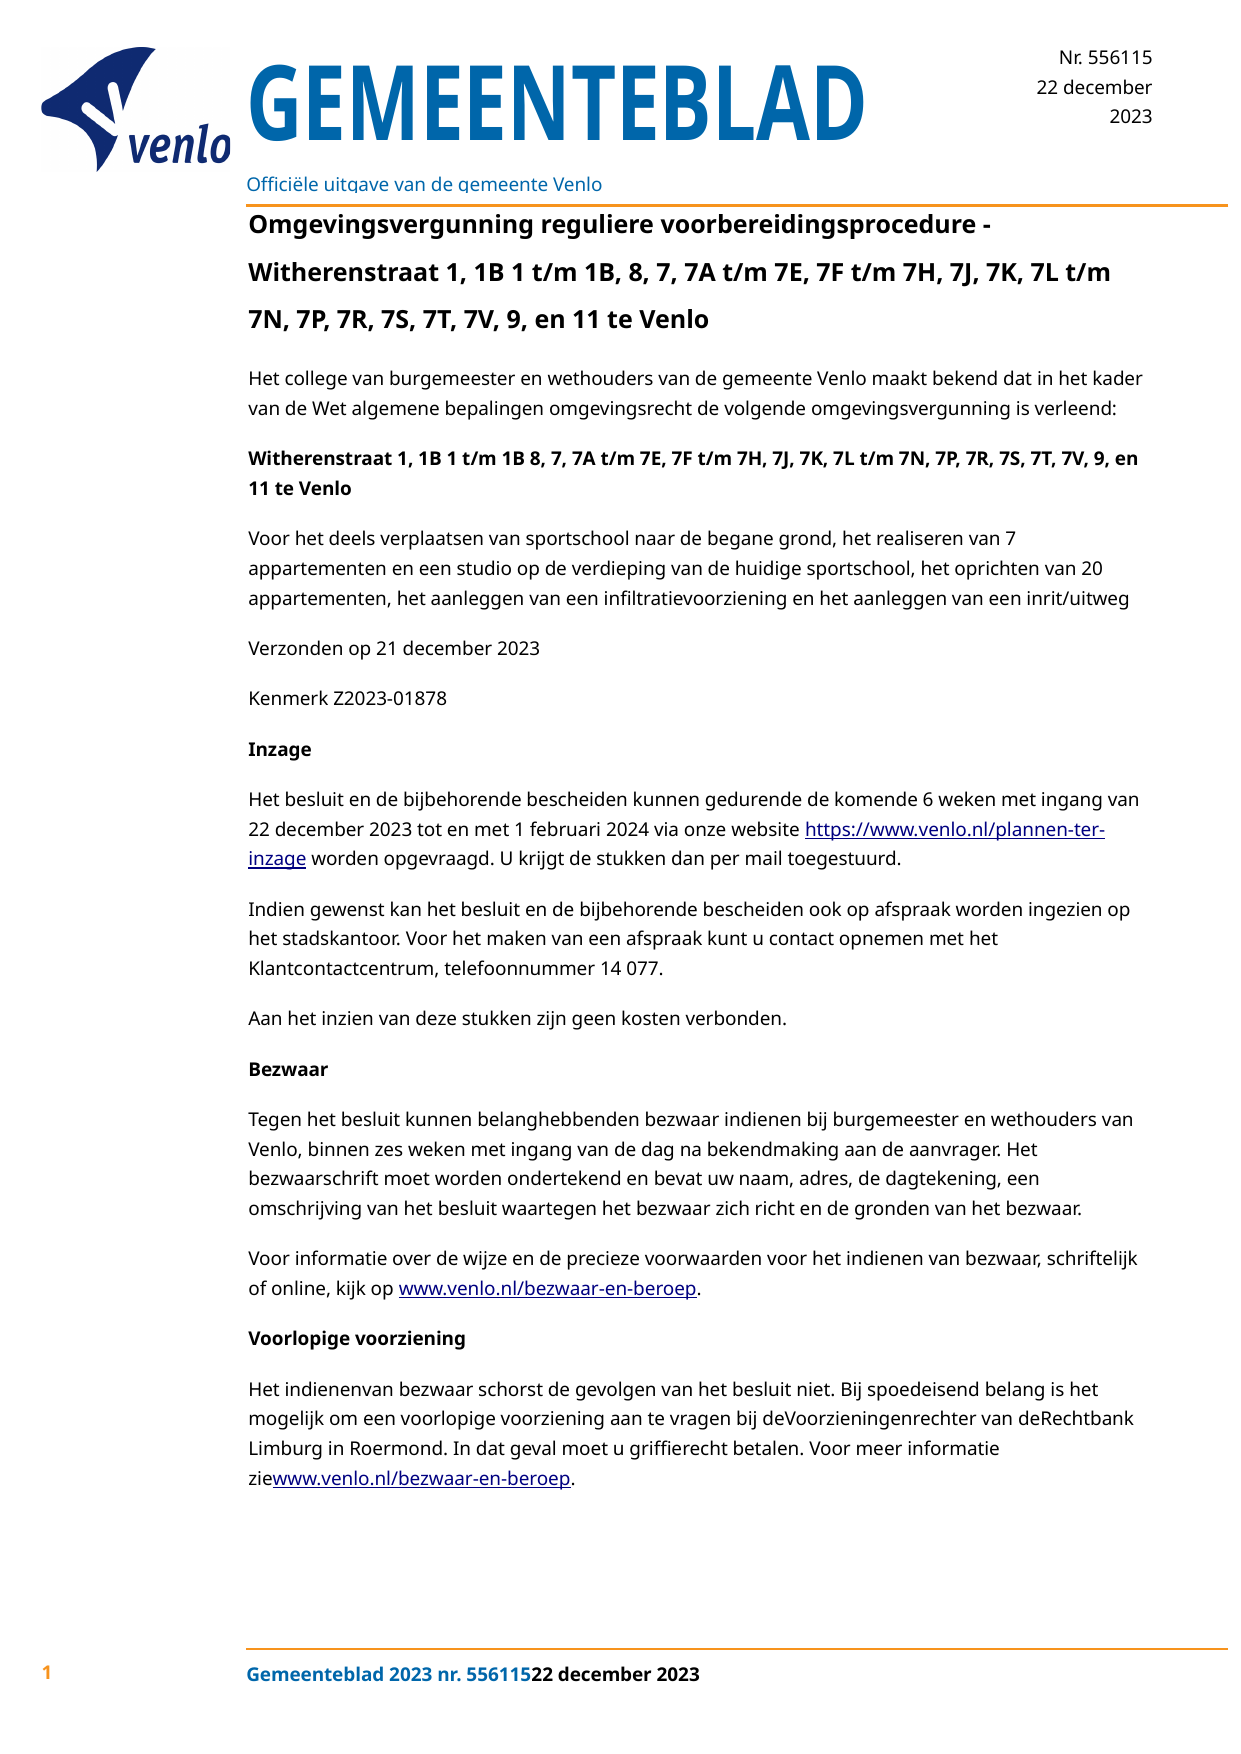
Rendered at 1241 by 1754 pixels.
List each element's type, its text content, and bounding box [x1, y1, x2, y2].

text Voor het deels verplaatsen van sportschool naar de begane grond, het realiseren van 7 appartementen en een studio op de verdieping van de huidige sportschool, het oprichten van 20 appartementen, het aanleggen van een infiltratievoorziening en het aanleggen van een inrit/uitweg [248, 526, 1152, 610]
text Omgevingsvergunning reguliere voorbereidingsprocedure - Witherenstraat 1, 1B 1 t/m 1B, 8, 7, 7A t/m 7E, 7F t/m 7H, 7J, 7K, 7L t/m 7N, 7P, 7R, 7S, 7T, 7V, 9, en 11 te Venlo [248, 207, 1152, 336]
text Voorlopige voorziening [248, 1326, 1152, 1351]
picture [41, 47, 231, 172]
text Tegen het besluit kunnen belanghebbenden bezwaar indienen bij burgemeester en wethouders van Venlo, binnen zes weken met ingang van de dag na bekendmaking aan de aanvrager. Het bezwaarschrift moet worden ondertekend en bevat uw naam, adres, de dagtekening, een omschrijving van het besluit waartegen het bezwaar zich richt en de gronden van het bezwaar. [248, 1106, 1152, 1221]
text Kenmerk Z2023-01878 [248, 686, 1152, 711]
text Het besluit en de bijbehorende bescheiden kunnen gedurende de komende 6 weken met ingang van 22 december 2023 tot en met 1 februari 2024 via onze website https://www.venlo.nl/plannen-ter-inzage worden opgevraagd. U krijgt de stukken dan per mail toegestuurd. [248, 786, 1152, 871]
text Voor informatie over de wijze en de precieze voorwaarden voor het indienen van bezwaar, schriftelijk of online, kijk op www.venlo.nl/bezwaar-en-beroep. [248, 1246, 1152, 1301]
text Witherenstraat 1, 1B 1 t/m 1B 8, 7, 7A t/m 7E, 7F t/m 7H, 7J, 7K, 7L t/m 7N, 7P, 7R, 7S, 7T, 7V, 9, en 11 te Venlo [248, 446, 1152, 501]
text Bezwaar [248, 1056, 1152, 1082]
text Het college van burgemeester en wethouders van de gemeente Venlo maakt bekend dat in het kader van de Wet algemene bepalingen omgevingsrecht de volgende omgevingsvergunning is verleend: [248, 366, 1152, 421]
text Aan het inzien van deze stukken zijn geen kosten verbonden. [248, 1006, 1152, 1031]
text Verzonden op 21 december 2023 [248, 635, 1152, 661]
text Het indienenvan bezwaar schorst de gevolgen van het besluit niet. Bij spoedeisend belang is het mogelijk om een voorlopige voorziening aan te vragen bij deVoorzieningenrechter van deRechtbank Limburg in Roermond. In dat geval moet u griffierecht betalen. Voor meer informatie ziewww.venlo.nl/bezwaar-en-beroep. [248, 1376, 1152, 1490]
text Inzage [248, 736, 1152, 762]
text Indien gewenst kan het besluit en de bijbehorende bescheiden ook op afspraak worden ingezien op het stadskantoor. Voor het maken van een afspraak kunt u contact opnemen met het Klantcontactcentrum, telefoonnummer 14 077. [248, 896, 1152, 981]
